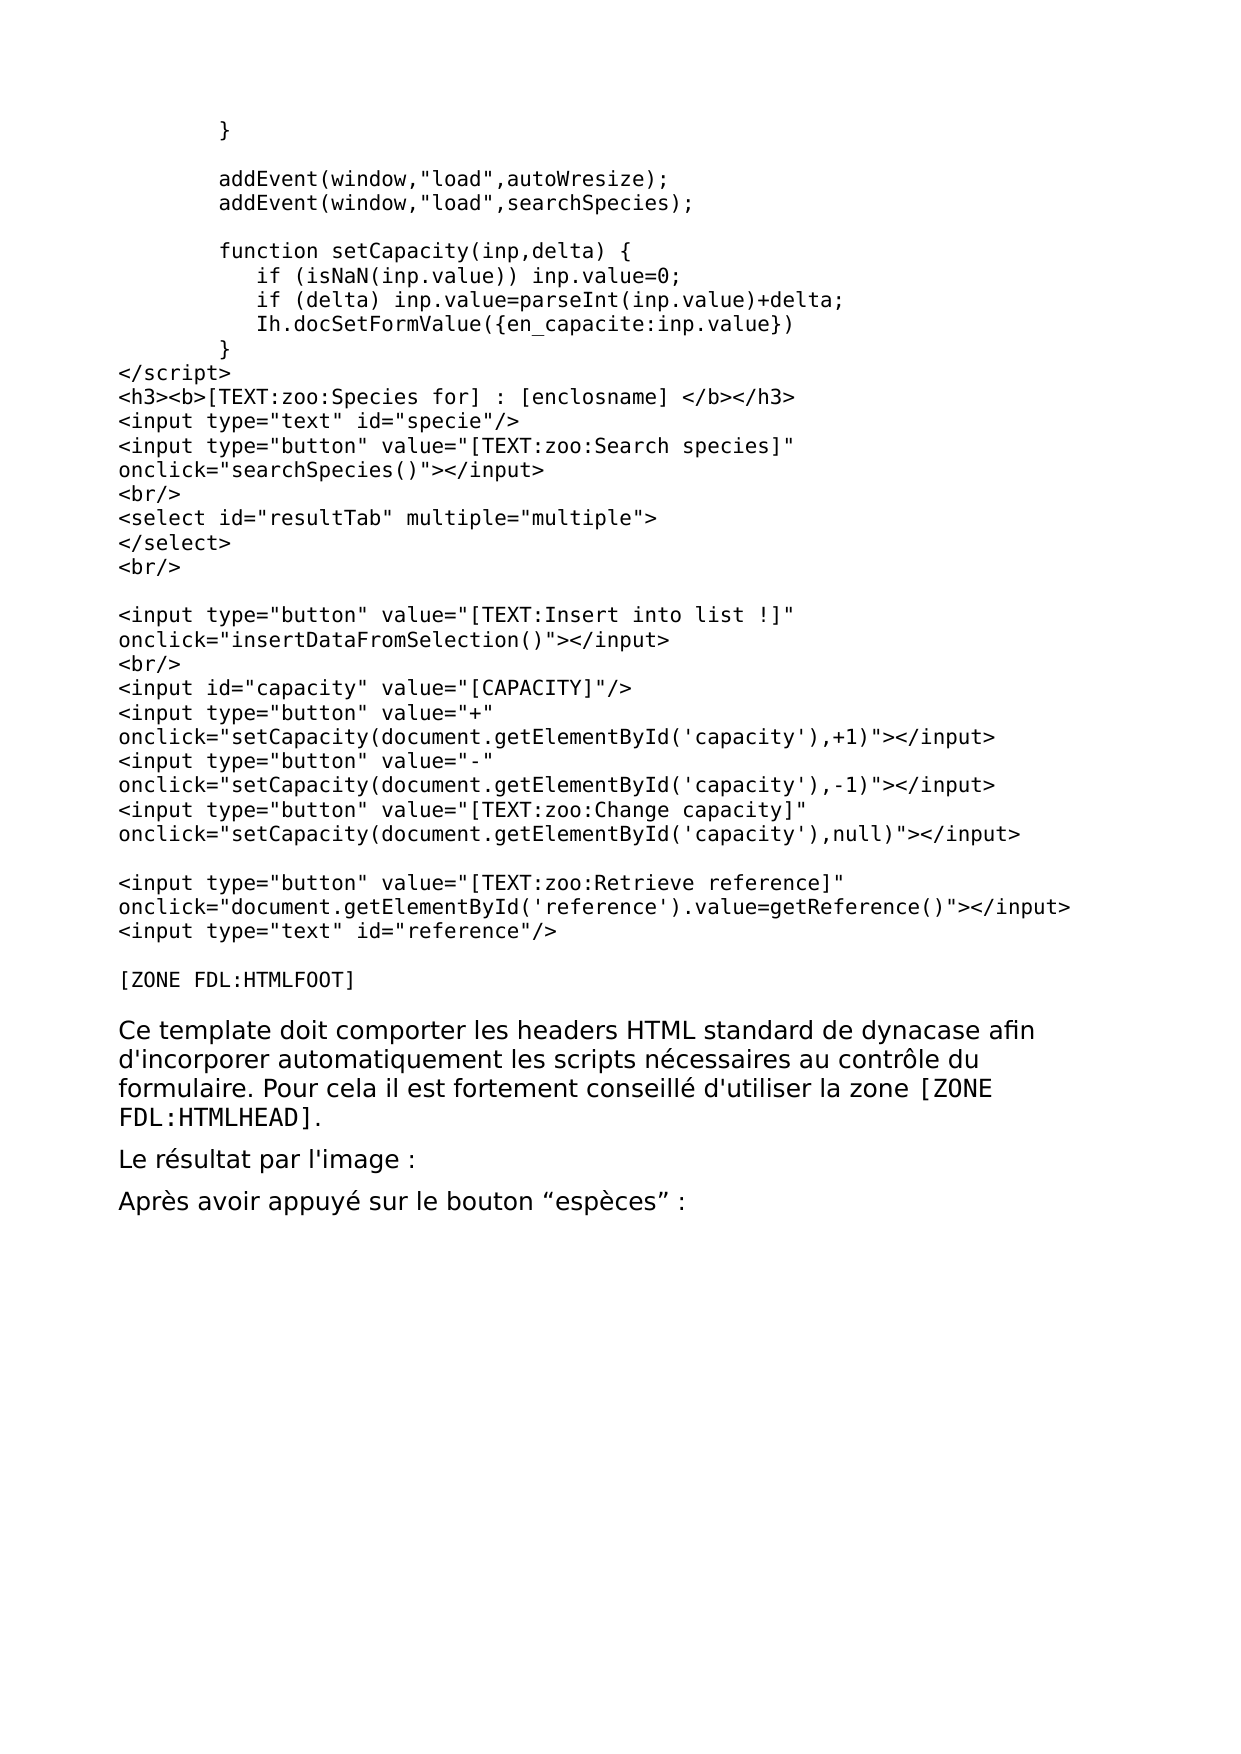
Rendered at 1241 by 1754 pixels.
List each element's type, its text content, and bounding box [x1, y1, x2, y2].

text } addEvent(window,"load",autoWresize); addEvent(window,"load",searchSpecies); function setCapacity(inp,delta) { if (isNaN(inp.value)) inp.value=0; if (delta) inp.value=parseInt(inp.value)+delta; Ih.docSetFormValue({en_capacite:inp.value}) } </script> <h3><b>[TEXT:zoo:Species for] : [enclosname] </b></h3> <input type="text" id="specie"/> <input type="button" value="[TEXT:zoo:Search species]" onclick="searchSpecies()"></input> <br/> <select id="resultTab" multiple="multiple"> </select> <br/> <input type="button" value="[TEXT:Insert into list !]" onclick="insertDataFromSelection()"></input> <br/> <input id="capacity" value="[CAPACITY]"/> <input type="button" value="+" onclick="setCapacity(document.getElementById('capacity'),+1)"></input> <input type="button" value="-" onclick="setCapacity(document.getElementById('capacity'),-1)"></input> <input type="button" value="[TEXT:zoo:Change capacity]" onclick="setCapacity(document.getElementById('capacity'),null)"></input> <input type="button" value="[TEXT:zoo:Retrieve reference]" onclick="document.getElementById('reference').value=getReference()"></input> <input type="text" id="reference"/> [ZONE FDL:HTMLFOOT] [118, 118, 1122, 1016]
text Ce template doit comporter les headers HTML standard de dynacase afin d'incorporer automatiquement les scripts nécessaires au contrôle du formulaire. Pour cela il est fortement conseillé d'utiliser la zone [ZONE FDL:HTMLHEAD]. [118, 1016, 1122, 1133]
text Après avoir appuyé sur le bouton “espèces” : [118, 1187, 1122, 1216]
text Le résultat par l'image : [118, 1145, 1122, 1174]
